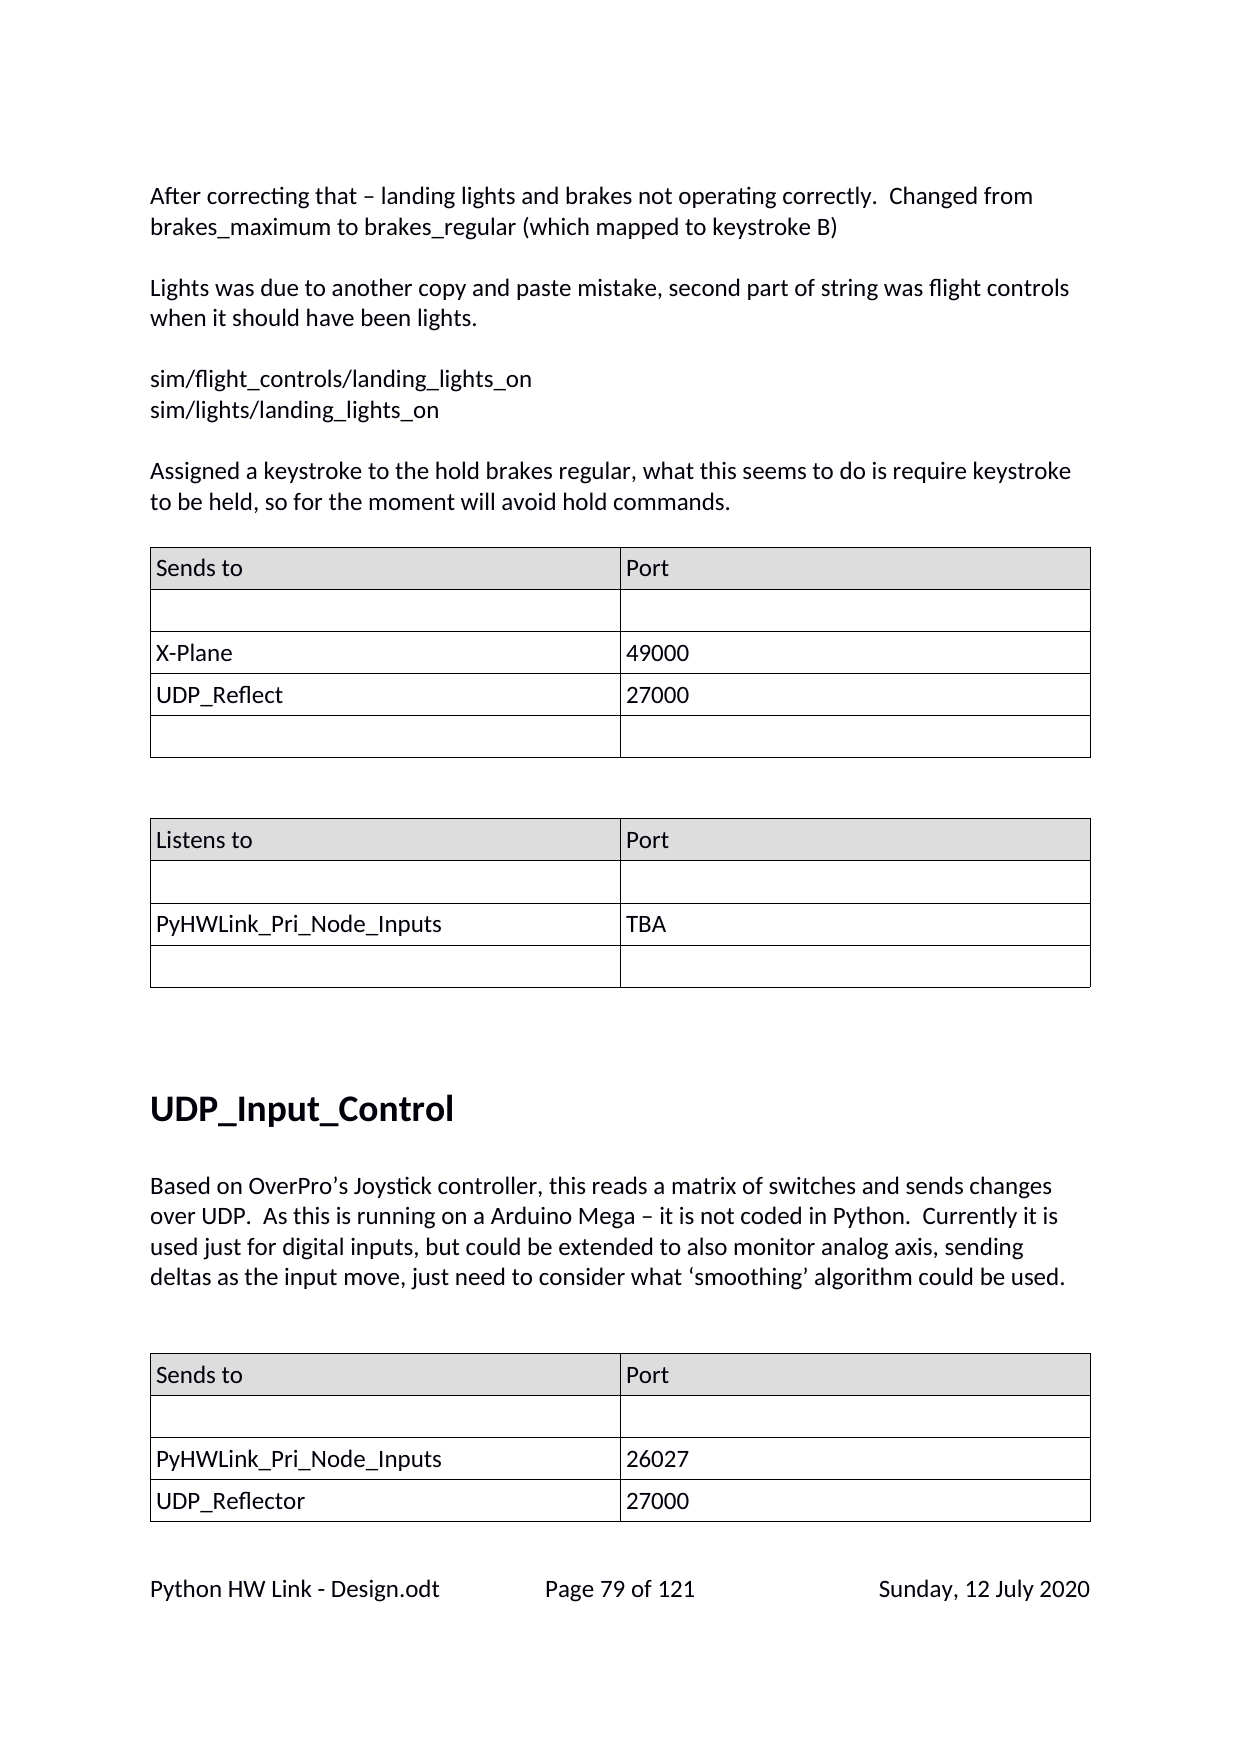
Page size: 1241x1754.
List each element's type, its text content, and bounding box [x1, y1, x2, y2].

table_header Port [621, 548, 1090, 589]
table_cell 27000 [621, 1480, 1090, 1521]
table_cell 26027 [621, 1438, 1090, 1479]
table_cell [621, 946, 1090, 987]
table_cell PyHWLink_Pri_Node_Inputs [151, 1438, 620, 1479]
text After correcting that – landing lights and brakes not operating correctly. Changed from brakes_maximum to brakes_regular (which mapped to keystroke B) [150, 181, 1090, 242]
table_header Sends to [151, 548, 620, 589]
table_cell [151, 1396, 620, 1437]
table_cell X-Plane [151, 632, 620, 673]
table_cell TBA [621, 904, 1090, 944]
table_header Port [621, 819, 1090, 860]
table_header Port [621, 1354, 1090, 1395]
text sim/lights/landing_lights_on [150, 394, 1090, 425]
table_cell [621, 590, 1090, 631]
table_cell [151, 861, 620, 902]
table_cell [621, 1396, 1090, 1437]
table_header Listens to [151, 819, 620, 860]
table_cell 49000 [621, 632, 1090, 673]
table_cell 27000 [621, 674, 1090, 715]
text Assigned a keystroke to the hold brakes regular, what this seems to do is require keystroke to be held, so for the moment will avoid hold commands. [150, 455, 1090, 516]
table_cell [151, 716, 620, 757]
table_cell [151, 946, 620, 987]
table_cell [151, 590, 620, 631]
table_cell PyHWLink_Pri_Node_Inputs [151, 904, 620, 944]
table_cell [621, 716, 1090, 757]
text Lights was due to another copy and paste mistake, second part of string was flight controls when it should have been lights. [150, 272, 1090, 333]
subtitle UDP_Input_Control [150, 1085, 1090, 1131]
text Based on OverPro’s Joystick controller, this reads a matrix of switches and sends changes over UDP. As this is running on a Arduino Mega – it is not coded in Python. Currently it is used just for digital inputs, but could be extended to also monitor analog axis, sending deltas as the input move, just need to consider what ‘smoothing’ algorithm could be used. [150, 1170, 1090, 1292]
table_cell UDP_Reflect [151, 674, 620, 715]
text sim/flight_controls/landing_lights_on [150, 364, 1090, 394]
table_cell [621, 861, 1090, 902]
table_header Sends to [151, 1354, 620, 1395]
table_cell UDP_Reflector [151, 1480, 620, 1521]
